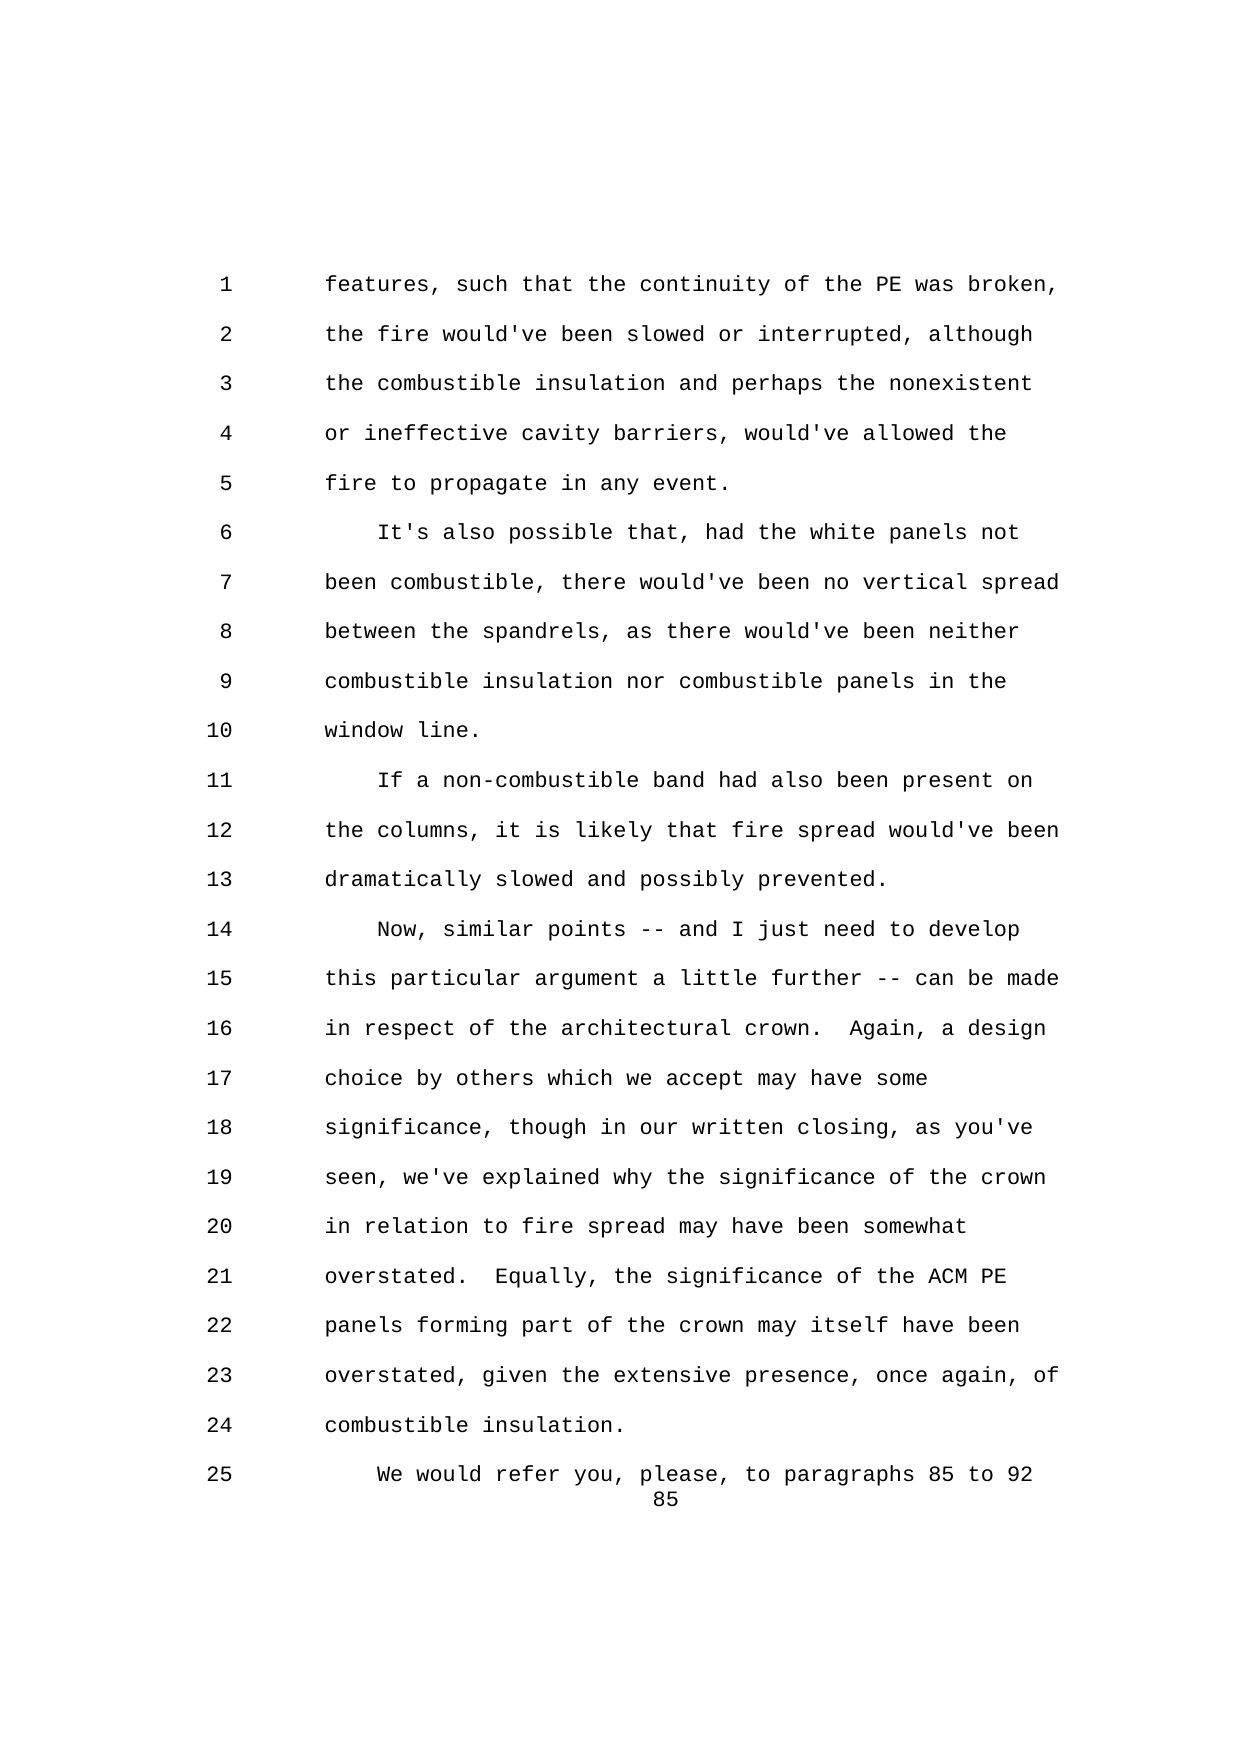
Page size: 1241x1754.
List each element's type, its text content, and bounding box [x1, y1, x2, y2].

text 1 features, such that the continuity of the PE was broken, [75, 273, 1165, 298]
text 12 the columns, it is likely that fire spread would've been [75, 819, 1165, 843]
text 20 in relation to fire spread may have been somewhat [75, 1215, 1165, 1240]
text 21 overstated. Equally, the significance of the ACM PE [75, 1265, 1165, 1290]
text 23 overstated, given the extensive presence, once again, of [75, 1364, 1165, 1389]
text 5 fire to propagate in any event. [75, 472, 1165, 496]
text 7 been combustible, there would've been no vertical spread [75, 571, 1165, 596]
text 3 the combustible insulation and perhaps the nonexistent [75, 372, 1165, 397]
text 9 combustible insulation nor combustible panels in the [75, 670, 1165, 695]
text 13 dramatically slowed and possibly prevented. [75, 868, 1165, 893]
text 18 significance, though in our written closing, as you've [75, 1116, 1165, 1141]
text 15 this particular argument a little further -- can be made [75, 967, 1165, 992]
text 25 We would refer you, please, to paragraphs 85 to 92 [75, 1463, 1165, 1488]
text 8 between the spandrels, as there would've been neither [75, 620, 1165, 645]
text 11 If a non-combustible band had also been present on [75, 769, 1165, 794]
text 85 [75, 1488, 1165, 1513]
text 22 panels forming part of the crown may itself have been [75, 1314, 1165, 1339]
text 10 window line. [75, 719, 1165, 744]
text 17 choice by others which we accept may have some [75, 1067, 1165, 1091]
text 4 or ineffective cavity barriers, would've allowed the [75, 422, 1165, 447]
text 14 Now, similar points -- and I just need to develop [75, 918, 1165, 943]
text 2 the fire would've been slowed or interrupted, although [75, 323, 1165, 348]
text 24 combustible insulation. [75, 1414, 1165, 1438]
text 6 It's also possible that, had the white panels not [75, 521, 1165, 546]
text 16 in respect of the architectural crown. Again, a design [75, 1017, 1165, 1042]
text 19 seen, we've explained why the significance of the crown [75, 1166, 1165, 1191]
